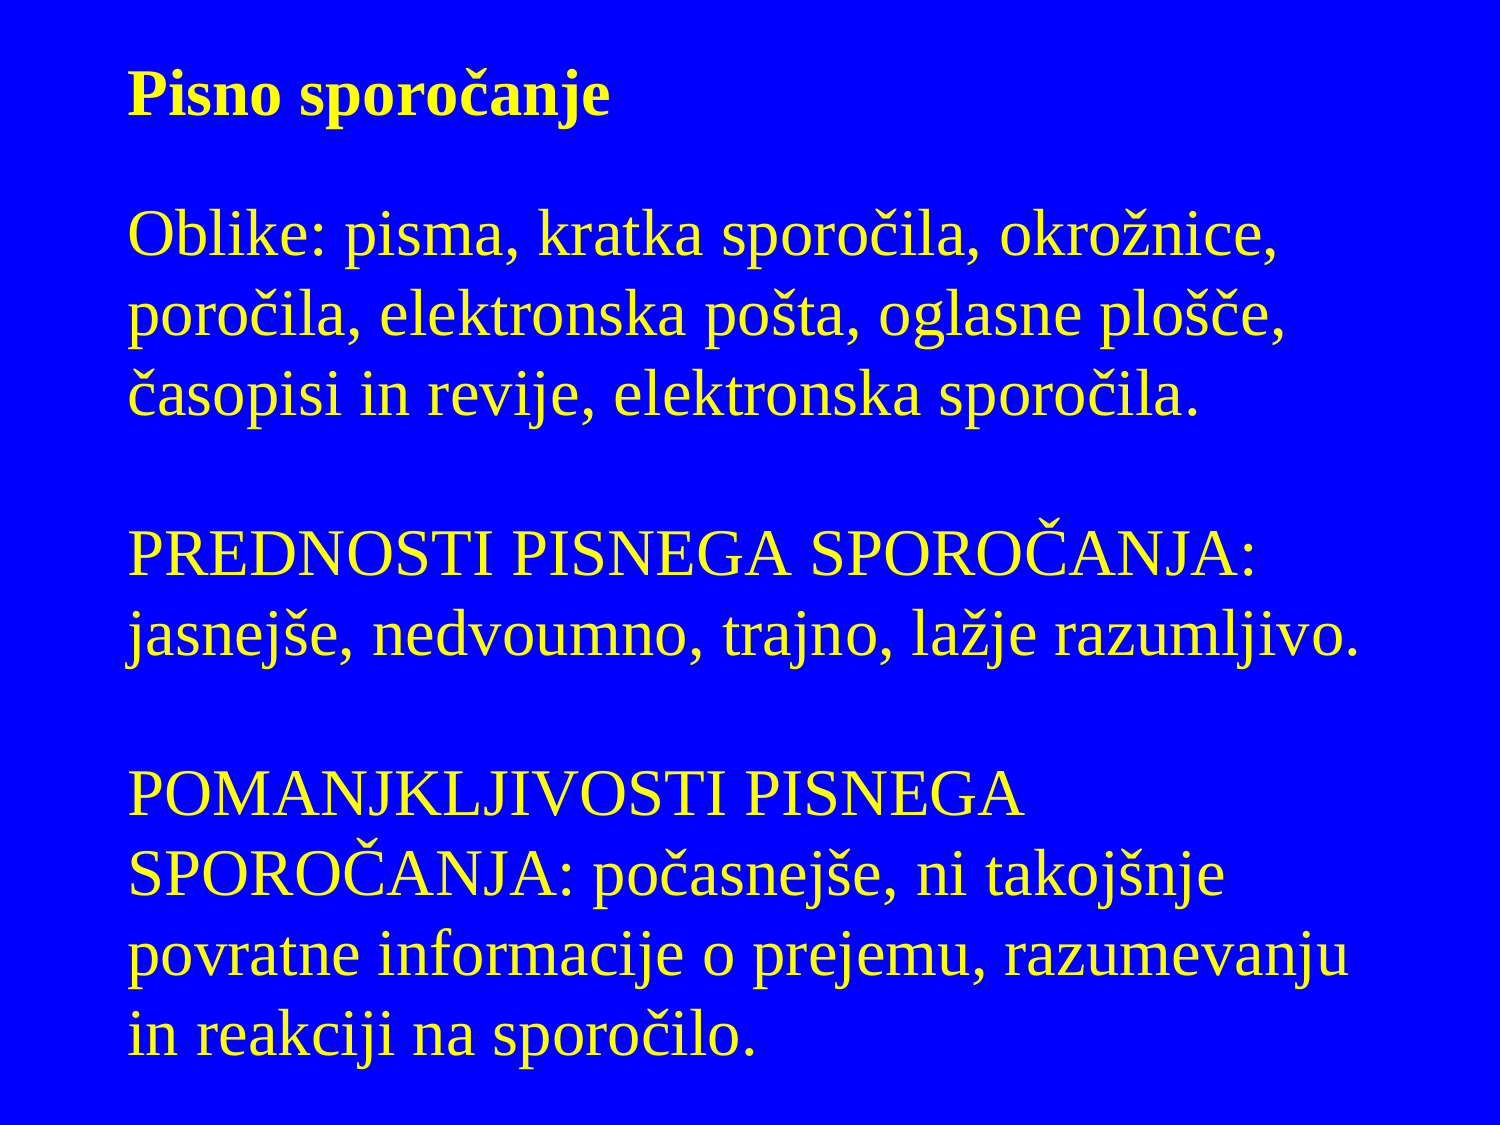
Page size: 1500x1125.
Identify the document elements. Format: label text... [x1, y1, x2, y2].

title Pisno sporočanje Oblike: pisma, kratka sporočila, okrožnice, poročila, elektronska pošta, oglasne plošče, časopisi in revije, elektronska sporočila. PREDNOSTI PISNEGA SPOROČANJA: jasnejše, nedvoumno, trajno, lažje razumljivo. POMANJKLJIVOSTI PISNEGA SPOROČANJA: počasnejše, ni takojšnje povratne informacije o prejemu, razumevanju in reakciji na sporočilo. [112, 0, 1438, 1125]
